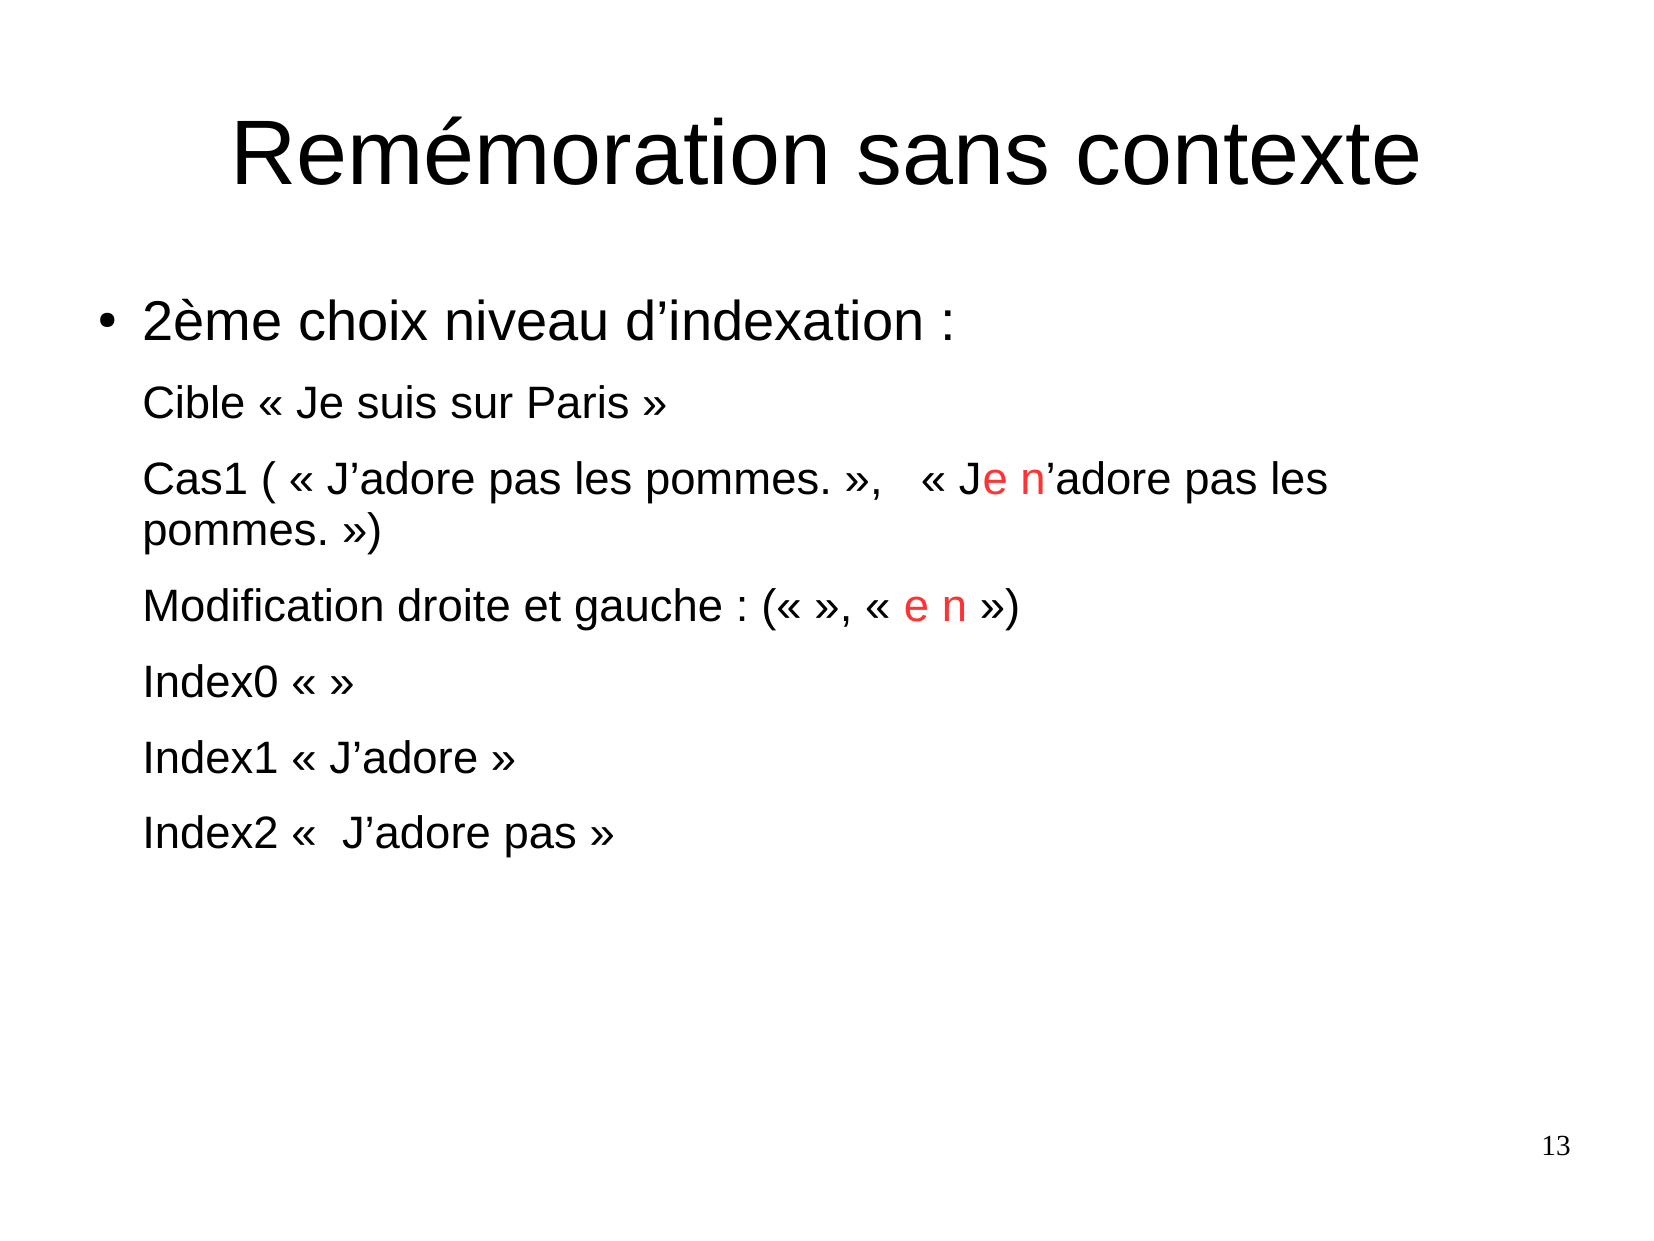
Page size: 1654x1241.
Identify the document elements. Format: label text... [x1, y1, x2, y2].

list 2ème choix niveau d’indexation : Cible « Je suis sur Paris » Cas1 ( « J’adore pas les pommes. », « Je n’adore pas les pommes. ») Modification droite et gauche : (« », « e n ») Index0 « » Index1 « J’adore » Index2 « J’adore pas » [82, 290, 1571, 1010]
title Remémoration sans contexte [82, 49, 1571, 257]
